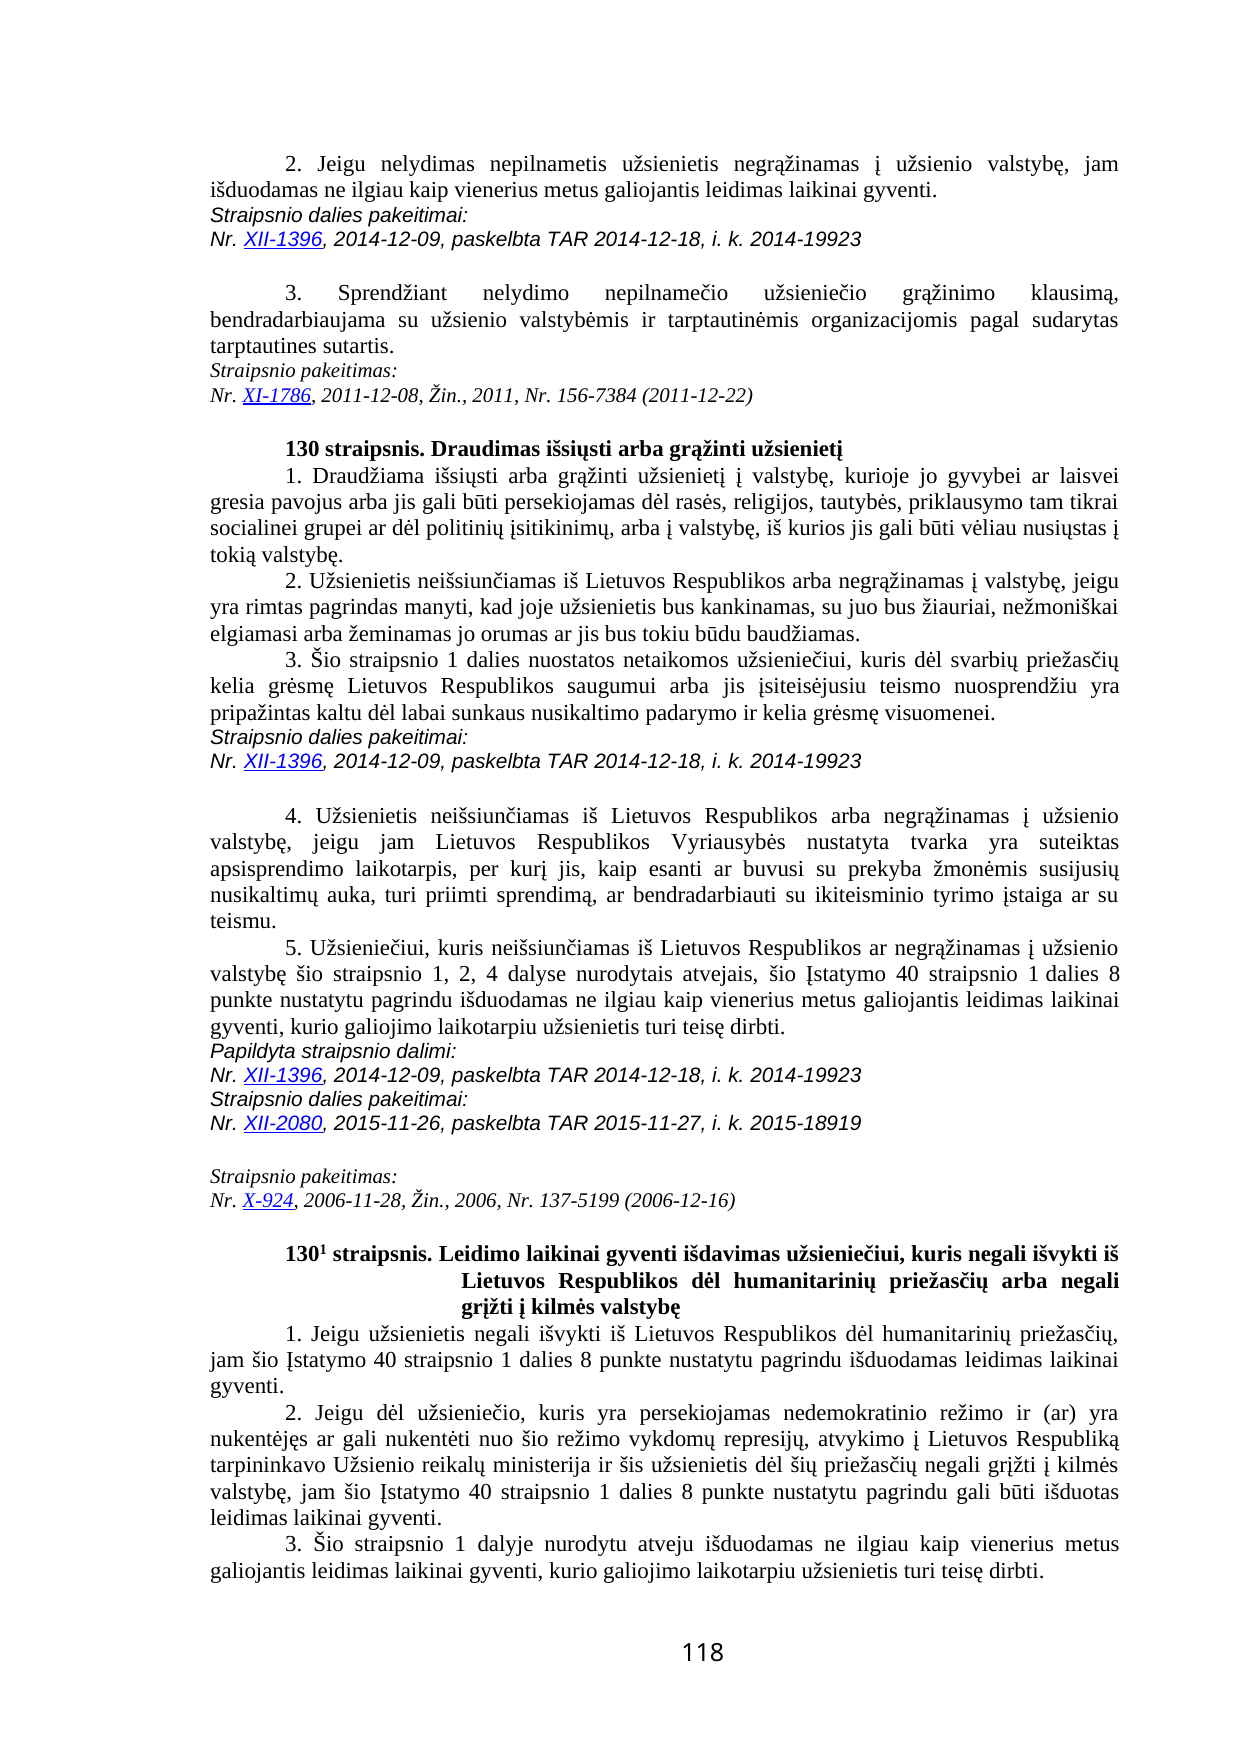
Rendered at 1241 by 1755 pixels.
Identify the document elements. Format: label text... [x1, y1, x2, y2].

text Straipsnio dalies pakeitimai: [210, 203, 1120, 227]
text 2. Užsienietis neišsiunčiamas iš Lietuvos Respublikos arba negrąžinamas į valstybę, jeigu yra rimtas pagrindas manyti, kad joje užsienietis bus kankinamas, su juo bus žiauriai, nežmoniškai elgiamasi arba žeminamas jo orumas ar jis bus tokiu būdu baudžiamas. [210, 567, 1120, 646]
text Straipsnio dalies pakeitimai: [210, 1087, 1120, 1111]
text Nr. XII-1396, 2014-12-09, paskelbta TAR 2014-12-18, i. k. 2014-19923 [210, 749, 1120, 773]
text 1301 straipsnis. Leidimo laikinai gyventi išdavimas užsieniečiui, kuris negali išvykti iš Lietuvos Respublikos dėl humanitarinių priežasčių arba negali grįžti į kilmės valstybę [285, 1241, 1120, 1319]
text Straipsnio pakeitimas: [210, 358, 1120, 382]
text Straipsnio pakeitimas: [210, 1164, 1120, 1188]
text Nr. XII-1396, 2014-12-09, paskelbta TAR 2014-12-18, i. k. 2014-19923 [210, 1063, 1120, 1087]
text Nr. XII-1396, 2014-12-09, paskelbta TAR 2014-12-18, i. k. 2014-19923 [210, 227, 1120, 251]
text 5. Užsieniečiui, kuris neišsiunčiamas iš Lietuvos Respublikos ar negrąžinamas į užsienio valstybę šio straipsnio 1, 2, 4 dalyse nurodytais atvejais, šio Įstatymo 40 straipsnio 1 dalies 8 punkte nustatytu pagrindu išduodamas ne ilgiau kaip vienerius metus galiojantis leidimas laikinai gyventi, kurio galiojimo laikotarpiu užsienietis turi teisę dirbti. [210, 934, 1120, 1039]
text 3. Šio straipsnio 1 dalyje nurodytu atveju išduodamas ne ilgiau kaip vienerius metus galiojantis leidimas laikinai gyventi, kurio galiojimo laikotarpiu užsienietis turi teisę dirbti. [210, 1530, 1120, 1583]
text 1. Draudžiama išsiųsti arba grąžinti užsienietį į valstybę, kurioje jo gyvybei ar laisvei gresia pavojus arba jis gali būti persekiojamas dėl rasės, religijos, tautybės, priklausymo tam tikrai socialinei grupei ar dėl politinių įsitikinimų, arba į valstybę, iš kurios jis gali būti vėliau nusiųstas į tokią valstybę. [210, 462, 1120, 567]
text 2. Jeigu nelydimas nepilnametis užsienietis negrąžinamas į užsienio valstybę, jam išduodamas ne ilgiau kaip vienerius metus galiojantis leidimas laikinai gyventi. [210, 150, 1120, 203]
text 1. Jeigu užsienietis negali išvykti iš Lietuvos Respublikos dėl humanitarinių priežasčių, jam šio Įstatymo 40 straipsnio 1 dalies 8 punkte nustatytu pagrindu išduodamas leidimas laikinai gyventi. [210, 1319, 1120, 1399]
text 4. Užsienietis neišsiunčiamas iš Lietuvos Respublikos arba negrąžinamas į užsienio valstybę, jeigu jam Lietuvos Respublikos Vyriausybės nustatyta tvarka yra suteiktas apsisprendimo laikotarpis, per kurį jis, kaip esanti ar buvusi su prekyba žmonėmis susijusių nusikaltimų auka, turi priimti sprendimą, ar bendradarbiauti su ikiteisminio tyrimo įstaiga ar su teismu. [210, 802, 1120, 934]
text 3. Sprendžiant nelydimo nepilnamečio užsieniečio grąžinimo klausimą, bendradarbiaujama su užsienio valstybėmis ir tarptautinėmis organizacijomis pagal sudarytas tarptautines sutartis. [210, 279, 1120, 358]
text Nr. X-924, 2006-11-28, Žin., 2006, Nr. 137-5199 (2006-12-16) [210, 1188, 1120, 1212]
text Nr. XII-2080, 2015-11-26, paskelbta TAR 2015-11-27, i. k. 2015-18919 [210, 1111, 1120, 1135]
text Nr. XI-1786, 2011-12-08, Žin., 2011, Nr. 156-7384 (2011-12-22) [210, 382, 1120, 407]
text 130 straipsnis. Draudimas išsiųsti arba grąžinti užsienietį [210, 435, 1120, 462]
text 3. Šio straipsnio 1 dalies nuostatos netaikomos užsieniečiui, kuris dėl svarbių priežasčių kelia grėsmę Lietuvos Respublikos saugumui arba jis įsiteisėjusiu teismo nuosprendžiu yra pripažintas kaltu dėl labai sunkaus nusikaltimo padarymo ir kelia grėsmę visuomenei. [210, 646, 1120, 725]
text Straipsnio dalies pakeitimai: [210, 725, 1120, 749]
text 2. Jeigu dėl užsieniečio, kuris yra persekiojamas nedemokratinio režimo ir (ar) yra nukentėjęs ar gali nukentėti nuo šio režimo vykdomų represijų, atvykimo į Lietuvos Respubliką tarpininkavo Užsienio reikalų ministerija ir šis užsienietis dėl šių priežasčių negali grįžti į kilmės valstybę, jam šio Įstatymo 40 straipsnio 1 dalies 8 punkte nustatytu pagrindu gali būti išduotas leidimas laikinai gyventi. [210, 1399, 1120, 1530]
text Papildyta straipsnio dalimi: [210, 1039, 1120, 1063]
